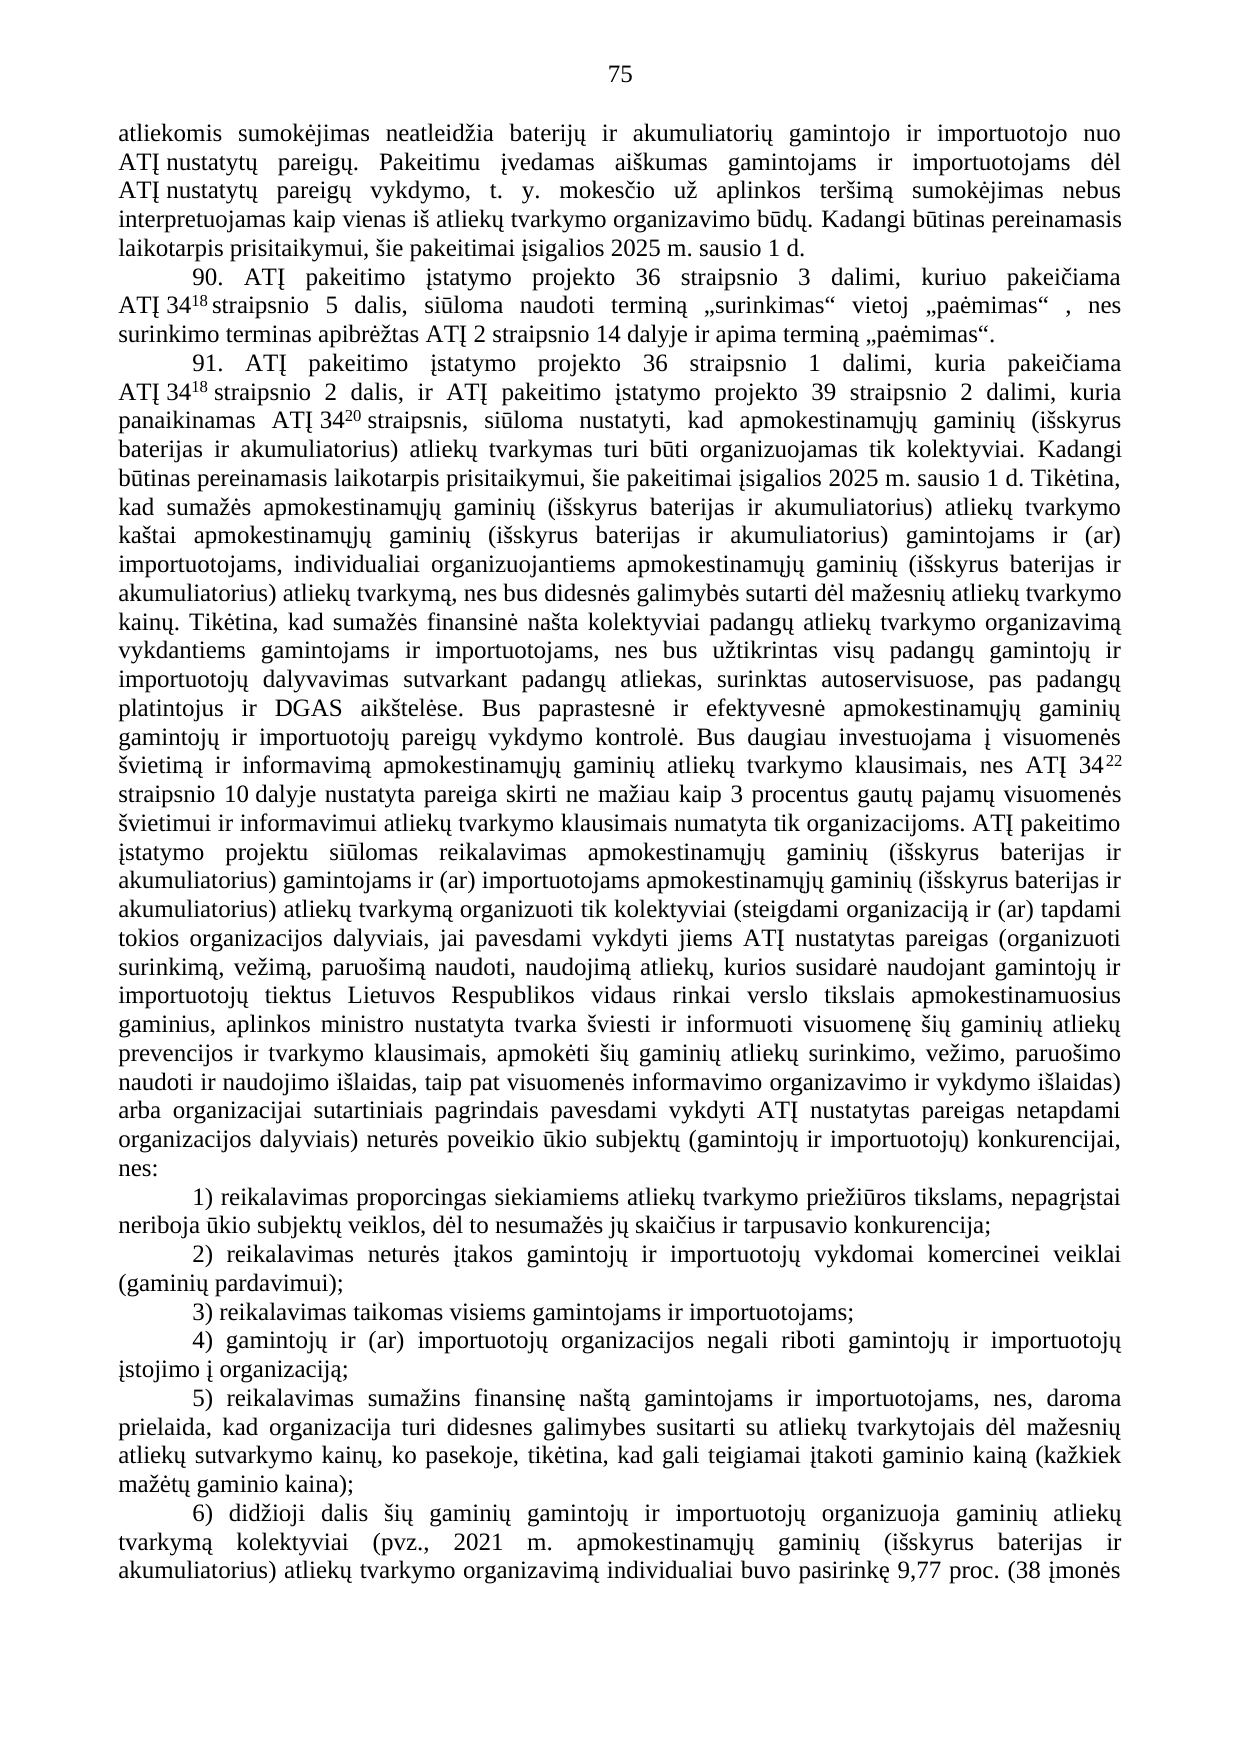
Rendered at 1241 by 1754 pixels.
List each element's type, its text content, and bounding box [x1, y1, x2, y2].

text 91. ATĮ pakeitimo įstatymo projekto 36 straipsnio 1 dalimi, kuria pakeičiama ATĮ 3418 straipsnio 2 dalis, ir ATĮ pakeitimo įstatymo projekto 39 straipsnio 2 dalimi, kuria panaikinamas ATĮ 3420 straipsnis, siūloma nustatyti, kad apmokestinamųjų gaminių (išskyrus baterijas ir akumuliatorius) atliekų tvarkymas turi būti organizuojamas tik kolektyviai. Kadangi būtinas pereinamasis laikotarpis prisitaikymui, šie pakeitimai įsigalios 2025 m. sausio 1 d. Tikėtina, kad sumažės apmokestinamųjų gaminių (išskyrus baterijas ir akumuliatorius) atliekų tvarkymo kaštai apmokestinamųjų gaminių (išskyrus baterijas ir akumuliatorius) gamintojams ir (ar) importuotojams, individualiai organizuojantiems apmokestinamųjų gaminių (išskyrus baterijas ir akumuliatorius) atliekų tvarkymą, nes bus didesnės galimybės sutarti dėl mažesnių atliekų tvarkymo kainų. Tikėtina, kad sumažės finansinė našta kolektyviai padangų atliekų tvarkymo organizavimą vykdantiems gamintojams ir importuotojams, nes bus užtikrintas visų padangų gamintojų ir importuotojų dalyvavimas sutvarkant padangų atliekas, surinktas autoservisuose, pas padangų platintojus ir DGAS aikštelėse. Bus paprastesnė ir efektyvesnė apmokestinamųjų gaminių gamintojų ir importuotojų pareigų vykdymo kontrolė. Bus daugiau investuojama į visuomenės švietimą ir informavimą apmokestinamųjų gaminių atliekų tvarkymo klausimais, nes ATĮ 3422 straipsnio 10 dalyje nustatyta pareiga skirti ne mažiau kaip 3 procentus gautų pajamų visuomenės švietimui ir informavimui atliekų tvarkymo klausimais numatyta tik organizacijoms. ATĮ pakeitimo įstatymo projektu siūlomas reikalavimas apmokestinamųjų gaminių (išskyrus baterijas ir akumuliatorius) gamintojams ir (ar) importuotojams apmokestinamųjų gaminių (išskyrus baterijas ir akumuliatorius) atliekų tvarkymą organizuoti tik kolektyviai (steigdami organizaciją ir (ar) tapdami tokios organizacijos dalyviais, jai pavesdami vykdyti jiems ATĮ nustatytas pareigas (organizuoti surinkimą, vežimą, paruošimą naudoti, naudojimą atliekų, kurios susidarė naudojant gamintojų ir importuotojų tiektus Lietuvos Respublikos vidaus rinkai verslo tikslais apmokestinamuosius gaminius, aplinkos ministro nustatyta tvarka šviesti ir informuoti visuomenę šių gaminių atliekų prevencijos ir tvarkymo klausimais, apmokėti šių gaminių atliekų surinkimo, vežimo, paruošimo naudoti ir naudojimo išlaidas, taip pat visuomenės informavimo organizavimo ir vykdymo išlaidas) arba organizacijai sutartiniais pagrindais pavesdami vykdyti ATĮ nustatytas pareigas netapdami organizacijos dalyviais) neturės poveikio ūkio subjektų (gamintojų ir importuotojų) konkurencijai, nes: [118, 348, 1122, 1182]
text 5) reikalavimas sumažins finansinę naštą gamintojams ir importuotojams, nes, daroma prielaida, kad organizacija turi didesnes galimybes susitarti su atliekų tvarkytojais dėl mažesnių atliekų sutvarkymo kainų, ko pasekoje, tikėtina, kad gali teigiamai įtakoti gaminio kainą (kažkiek mažėtų gaminio kaina); [118, 1383, 1122, 1498]
text 90. ATĮ pakeitimo įstatymo projekto 36 straipsnio 3 dalimi, kuriuo pakeičiama ATĮ 3418 straipsnio 5 dalis, siūloma naudoti terminą „surinkimas“ vietoj „paėmimas“ , nes surinkimo terminas apibrėžtas ATĮ 2 straipsnio 14 dalyje ir apima terminą „paėmimas“. [118, 262, 1122, 348]
text 4) gamintojų ir (ar) importuotojų organizacijos negali riboti gamintojų ir importuotojų įstojimo į organizaciją; [118, 1326, 1122, 1383]
text 6) didžioji dalis šių gaminių gamintojų ir importuotojų organizuoja gaminių atliekų tvarkymą kolektyviai (pvz., 2021 m. apmokestinamųjų gaminių (išskyrus baterijas ir akumuliatorius) atliekų tvarkymo organizavimą individualiai buvo pasirinkę 9,77 proc. (38 įmonės [118, 1498, 1122, 1584]
text atliekomis sumokėjimas neatleidžia baterijų ir akumuliatorių gamintojo ir importuotojo nuo ATĮ nustatytų pareigų. Pakeitimu įvedamas aiškumas gamintojams ir importuotojams dėl ATĮ nustatytų pareigų vykdymo, t. y. mokesčio už aplinkos teršimą sumokėjimas nebus interpretuojamas kaip vienas iš atliekų tvarkymo organizavimo būdų. Kadangi būtinas pereinamasis laikotarpis prisitaikymui, šie pakeitimai įsigalios 2025 m. sausio 1 d. [118, 118, 1122, 262]
text 3) reikalavimas taikomas visiems gamintojams ir importuotojams; [118, 1297, 1122, 1326]
text 1) reikalavimas proporcingas siekiamiems atliekų tvarkymo priežiūros tikslams, nepagrįstai neriboja ūkio subjektų veiklos, dėl to nesumažės jų skaičius ir tarpusavio konkurencija; [118, 1182, 1122, 1239]
text 2) reikalavimas neturės įtakos gamintojų ir importuotojų vykdomai komercinei veiklai (gaminių pardavimui); [118, 1239, 1122, 1297]
